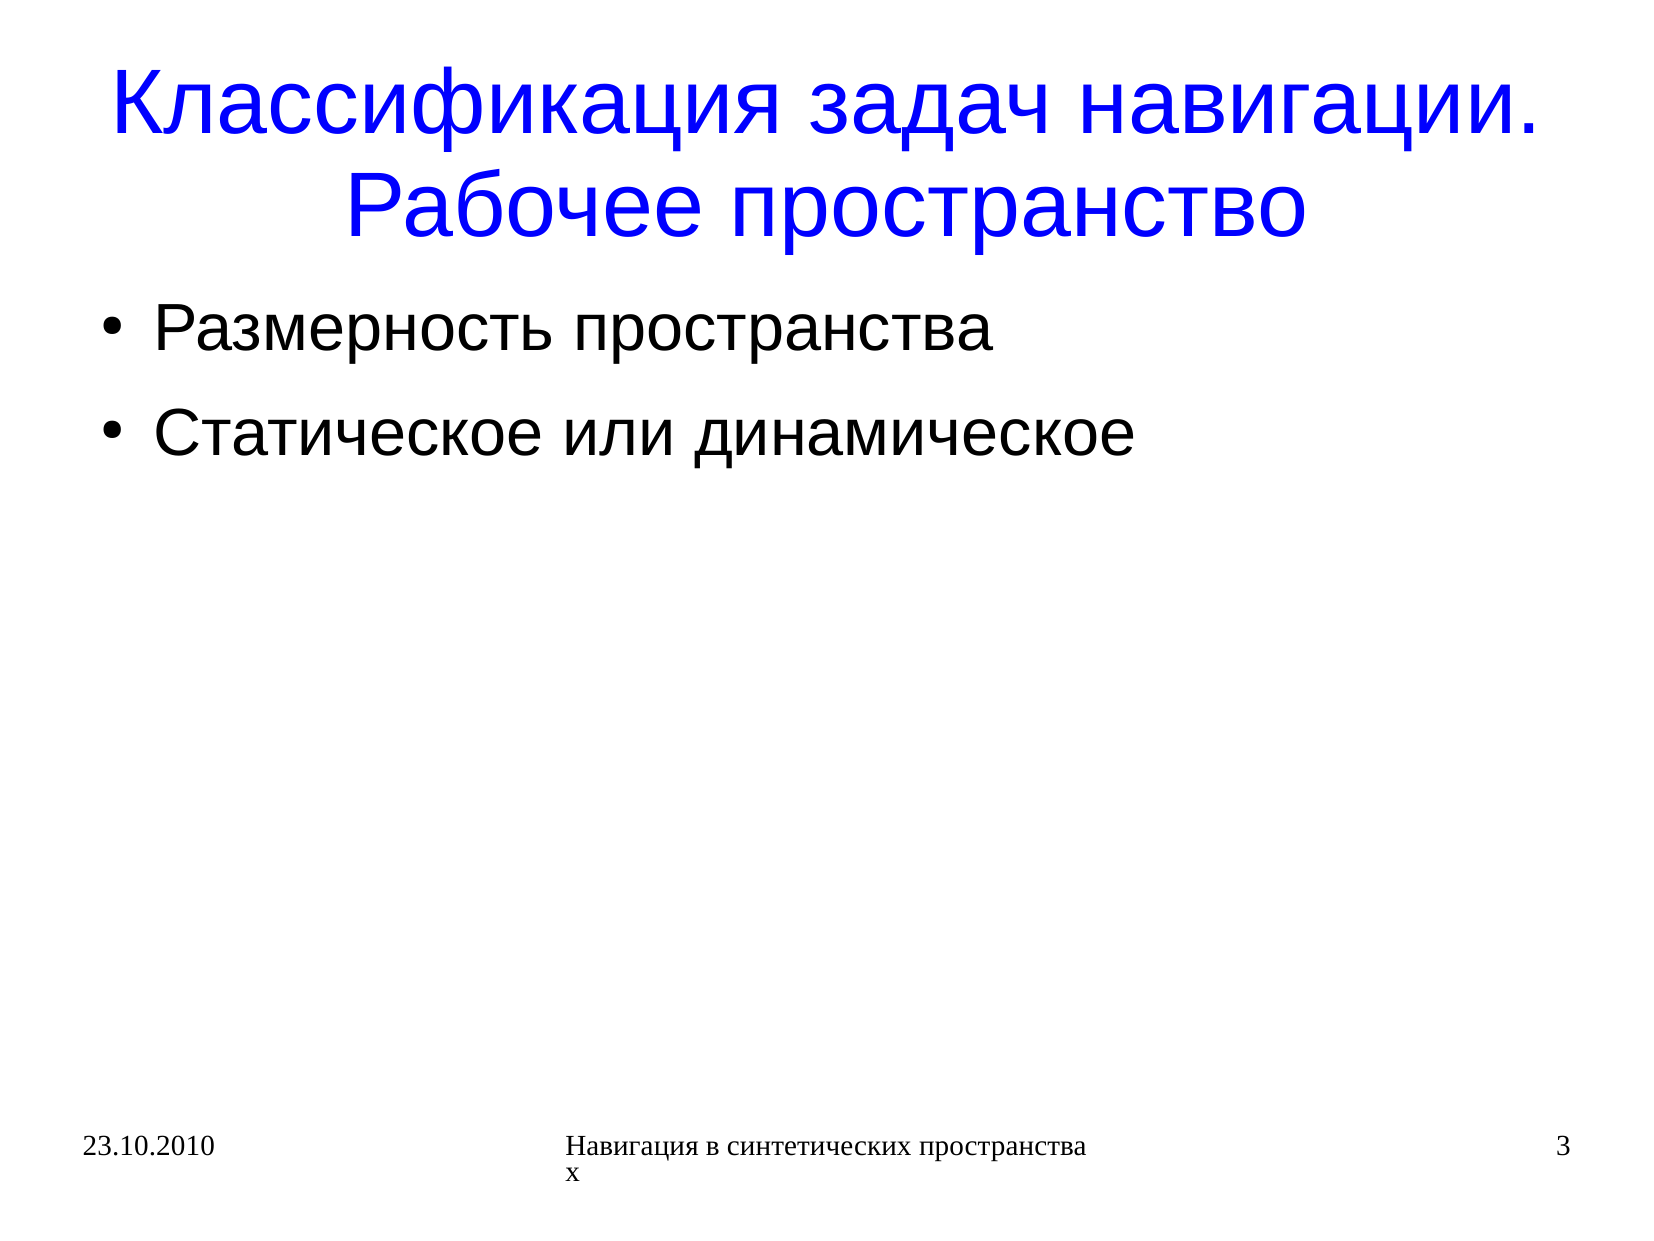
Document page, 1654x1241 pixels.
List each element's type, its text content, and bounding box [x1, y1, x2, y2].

title Классификация задач навигации. Рабочее пространство [82, 49, 1571, 257]
list Размерность пространства Статическое или динамическое [82, 290, 1571, 1109]
